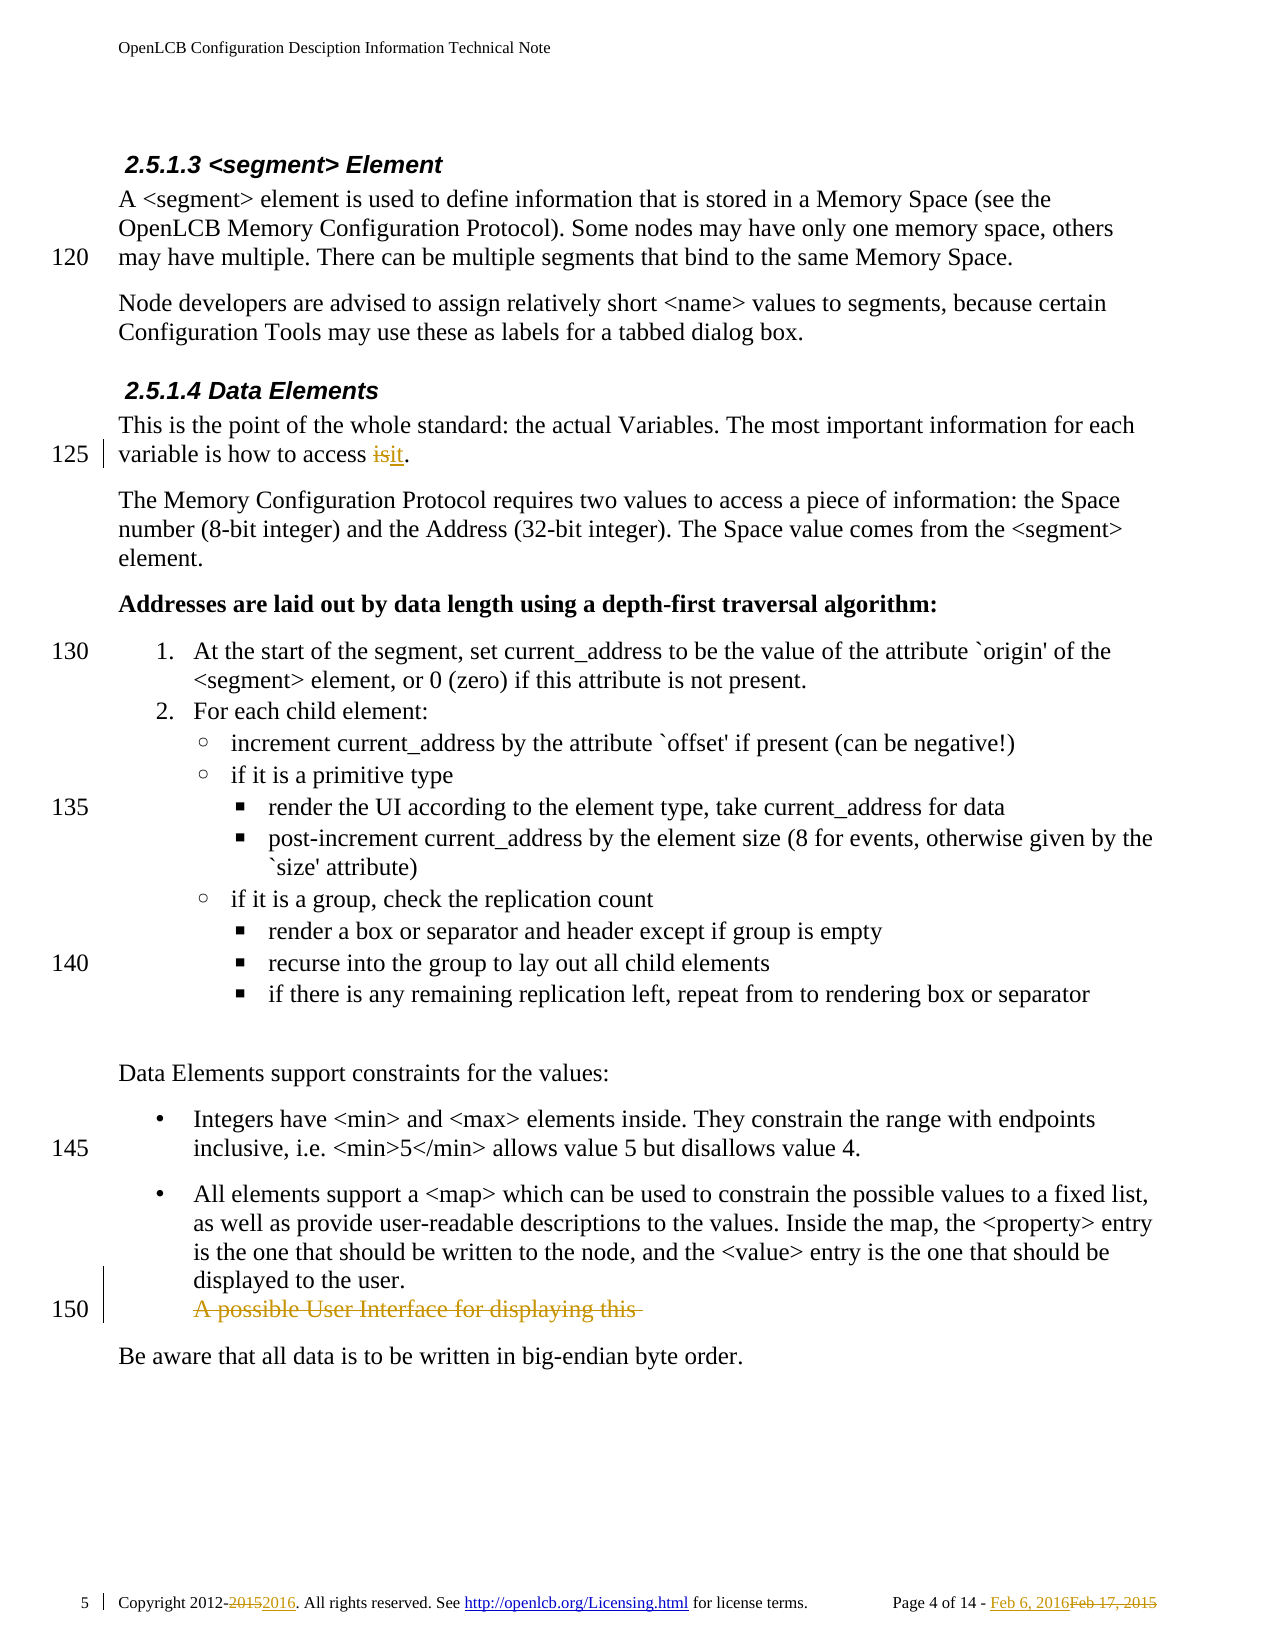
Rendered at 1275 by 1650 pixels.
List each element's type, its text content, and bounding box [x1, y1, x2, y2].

text A <segment> element is used to define information that is stored in a Memory Space (see the OpenLCB Memory Configuration Protocol). Some nodes may have only one memory space, others may have multiple. There can be multiple segments that bind to the same Memory Space. [118, 184, 1157, 271]
list render the UI according to the element type, take current_address for data [231, 792, 1157, 821]
list At the start of the segment, set current_address to be the value of the attribute `origin' of the <segment> element, or 0 (zero) if this attribute is not present. [156, 636, 1157, 693]
text Node developers are advised to assign relatively short <name> values to segments, because certain Configuration Tools may use these as labels for a tabbed dialog box. [118, 288, 1157, 346]
text Be aware that all data is to be written in big-endian byte order. [118, 1341, 1157, 1369]
text This is the point of the whole standard: the actual Variables. The most important information for each variable is how to access it. [118, 410, 1157, 468]
list recurse into the group to lay out all child elements [231, 948, 1157, 976]
text Data Elements support constraints for the values: [118, 1058, 1157, 1086]
subtitle Data Elements [118, 376, 1157, 404]
list All elements support a <map> which can be used to constrain the possible values to a fixed list, as well as provide user-readable descriptions to the values. Inside the map, the <property> entry is the one that should be written to the node, and the <value> entry is the one that should be displayed to the user. [156, 1179, 1157, 1323]
list render a box or separator and header except if group is empty [231, 916, 1157, 944]
text The Memory Configuration Protocol requires two values to access a piece of information: the Space number (8-bit integer) and the Address (32-bit integer). The Space value comes from the <segment> element. [118, 486, 1157, 572]
list if it is a group, check the replication count [193, 884, 1157, 913]
list if it is a primitive type [193, 760, 1157, 789]
list For each child element: [156, 696, 1157, 725]
text Addresses are laid out by data length using a depth-first traversal algorithm: [118, 589, 1157, 618]
list Integers have <min> and <max> elements inside. They constrain the range with endpoints inclusive, i.e. <min>5</min> allows value 5 but disallows value 4. [156, 1104, 1157, 1162]
list increment current_address by the attribute `offset' if present (can be negative!) [193, 728, 1157, 757]
list if there is any remaining replication left, repeat from to rendering box or separator [231, 979, 1157, 1008]
subtitle <segment> Element [118, 150, 1157, 178]
list post-increment current_address by the element size (8 for events, otherwise given by the `size' attribute) [231, 823, 1157, 881]
